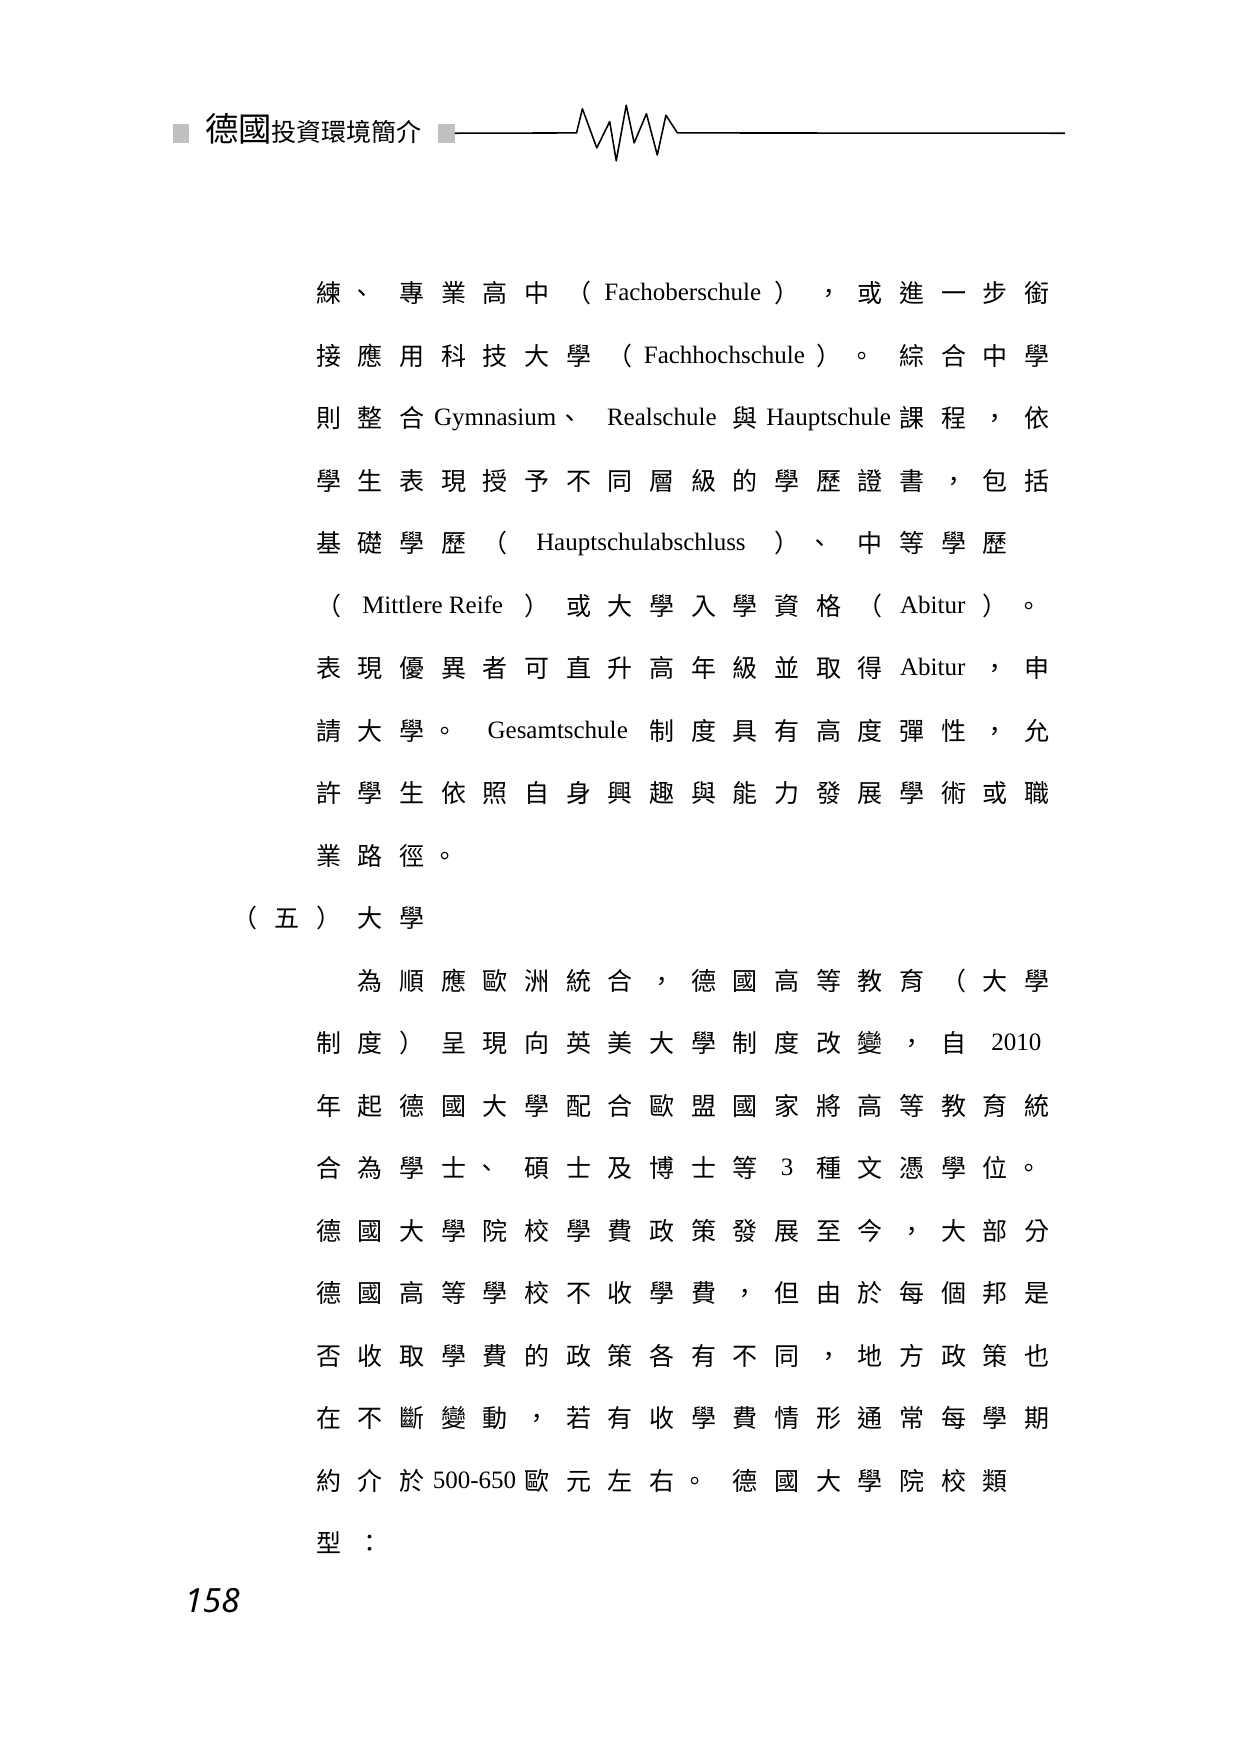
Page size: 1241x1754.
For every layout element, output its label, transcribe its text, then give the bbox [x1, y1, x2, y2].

text 為順應歐洲統合，德國高等教育（大學制度）呈現向英美大學制度改變，自2010年起德國大學配合歐盟國家將高等教育統合為學士、碩士及博士等3種文憑學位。德國大學院校學費政策發展至今，大部分德國高等學校不收學費，但由於每個邦是否收取學費的政策各有不同，地方政策也在不斷變動，若有收學費情形通常每學期約介於500-650歐元左右。德國大學院校類型： [281, 938, 1058, 1563]
text （五）大學 [207, 875, 1058, 938]
text 練、專業高中（Fachoberschule），或進一步銜接應用科技大學（Fachhochschule）。綜合中學則整合Gymnasium、Realschule與Hauptschule課程，依學生表現授予不同層級的學歷證書，包括基礎學歷（Hauptschulabschluss）、中等學歷（Mittlere Reife）或大學入學資格（Abitur）。表現優異者可直升高年級並取得Abitur，申請大學。Gesamtschule制度具有高度彈性，允許學生依照自身興趣與能力發展學術或職業路徑。 [281, 250, 1058, 875]
